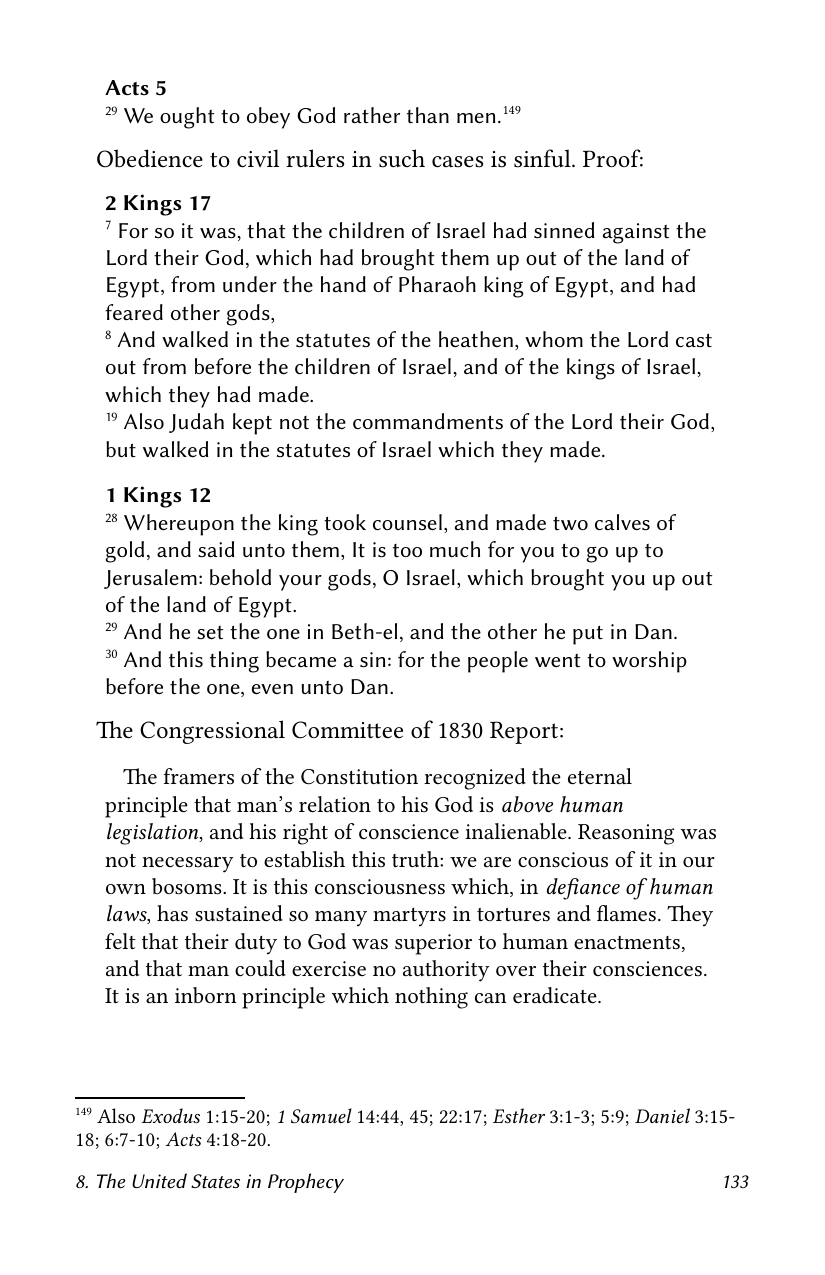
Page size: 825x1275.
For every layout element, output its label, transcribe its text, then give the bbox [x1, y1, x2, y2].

text 2 Kings 17 [105, 190, 750, 216]
text Acts 5 [105, 75, 750, 101]
text The framers of the Constitution recognized the eternal principle that man’s relation to his God is above human legislation, and his right of conscience inalienable. Reasoning was not necessary to establish this truth: we are conscious of it in our own bosoms. It is this consciousness which, in defiance of human laws, has sustained so many martyrs in tortures and flames. They felt that their duty to God was superior to human enactments, and that man could exercise no authority over their consciences. It is an inborn principle which nothing can eradicate. [105, 764, 720, 1009]
text 8 And walked in the statutes of the heathen, whom the Lord cast out from before the children of Israel, and of the kings of Israel, which they had made. [105, 327, 720, 408]
text 7 For so it was, that the children of Israel had sinned against the Lord their God, which had brought them up out of the land of Egypt, from under the hand of Pharaoh king of Egypt, and had feared other gods, [105, 217, 720, 326]
text 29 We ought to obey God rather than men. [105, 103, 720, 129]
text Also Exodus 1:15-20; 1 Samuel 14:44, 45; 22:17; Esther 3:1-3; 5:9; Daniel 3:15-18; 6:7-10; Acts 4:18-20. [75, 1104, 750, 1152]
text 28 Whereupon the king took counsel, and made two calves of gold, and said unto them, It is too much for you to go up to Jerusalem: behold your gods, O Israel, which brought you up out of the land of Egypt. [105, 509, 720, 618]
text 19 Also Judah kept not the commandments of the Lord their God, but walked in the statutes of Israel which they made. [105, 409, 720, 463]
text 30 And this thing became a sin: for the people went to worship before the one, even unto Dan. [105, 647, 720, 700]
text Obedience to civil rulers in such cases is sinful. Proof: [75, 145, 750, 173]
text 1 Kings 12 [105, 482, 750, 508]
text 29 And he set the one in Beth-el, and the other he put in Dan. [105, 619, 720, 645]
text The Congressional Committee of 1830 Report: [75, 716, 750, 745]
